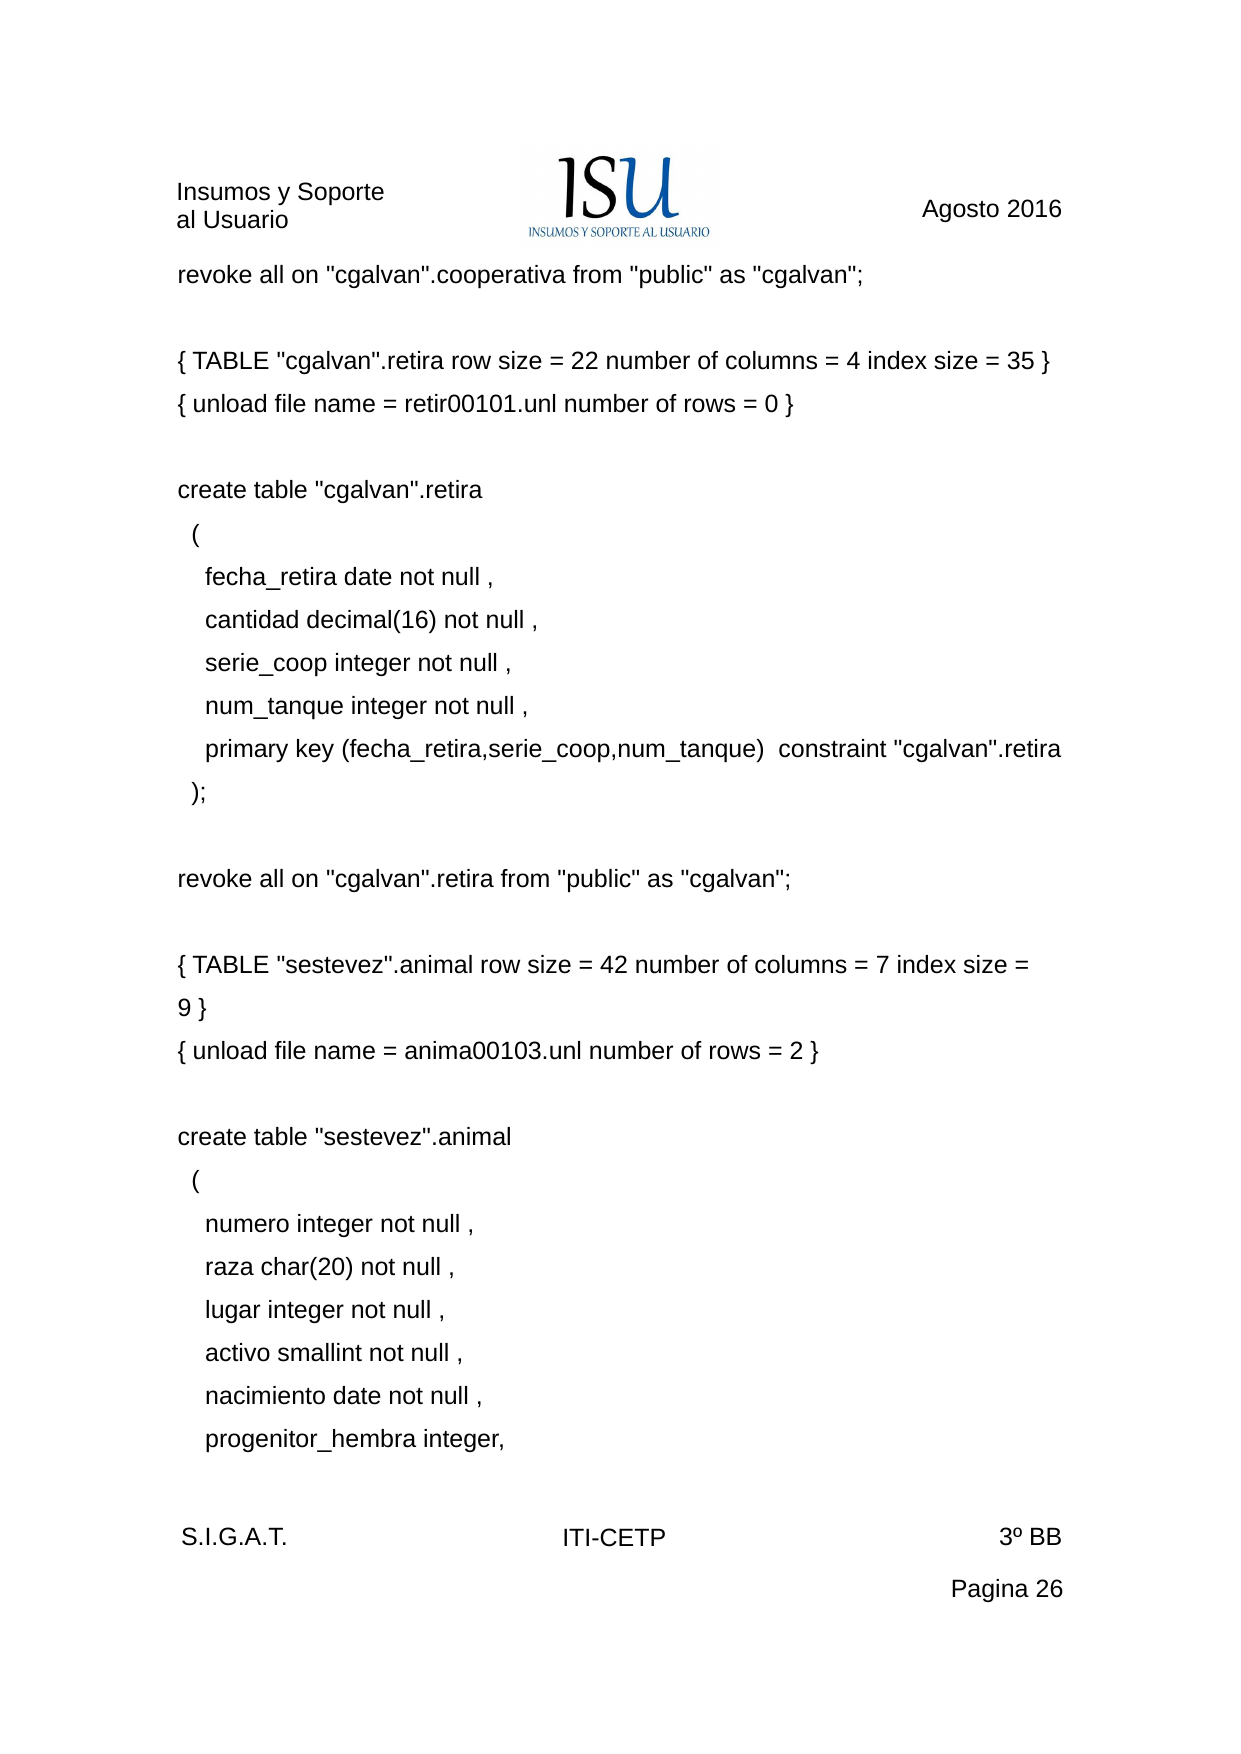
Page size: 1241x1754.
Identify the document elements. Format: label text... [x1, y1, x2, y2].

picture [517, 138, 723, 252]
text revoke all on "cgalvan".cooperativa from "public" as "cgalvan"; { TABLE "cgalvan".retira row size = 22 number of columns = 4 index size = 35 } { unload file name = retir00101.unl number of rows = 0 } create table "cgalvan".retira ( fecha_retira date not null , cantidad decimal(16) not null , serie_coop integer not null , num_tanque integer not null , primary key (fecha_retira,serie_coop,num_tanque) constraint "cgalvan".retira ); revoke all on "cgalvan".retira from "public" as "cgalvan"; { TABLE "sestevez".animal row size = 42 number of columns = 7 index size = 9 } { unload file name = anima00103.unl number of rows = 2 } create table "sestevez".animal ( numero integer not null , raza char(20) not null , lugar integer not null , activo smallint not null , nacimiento date not null , progenitor_hembra integer, [177, 260, 1063, 1453]
